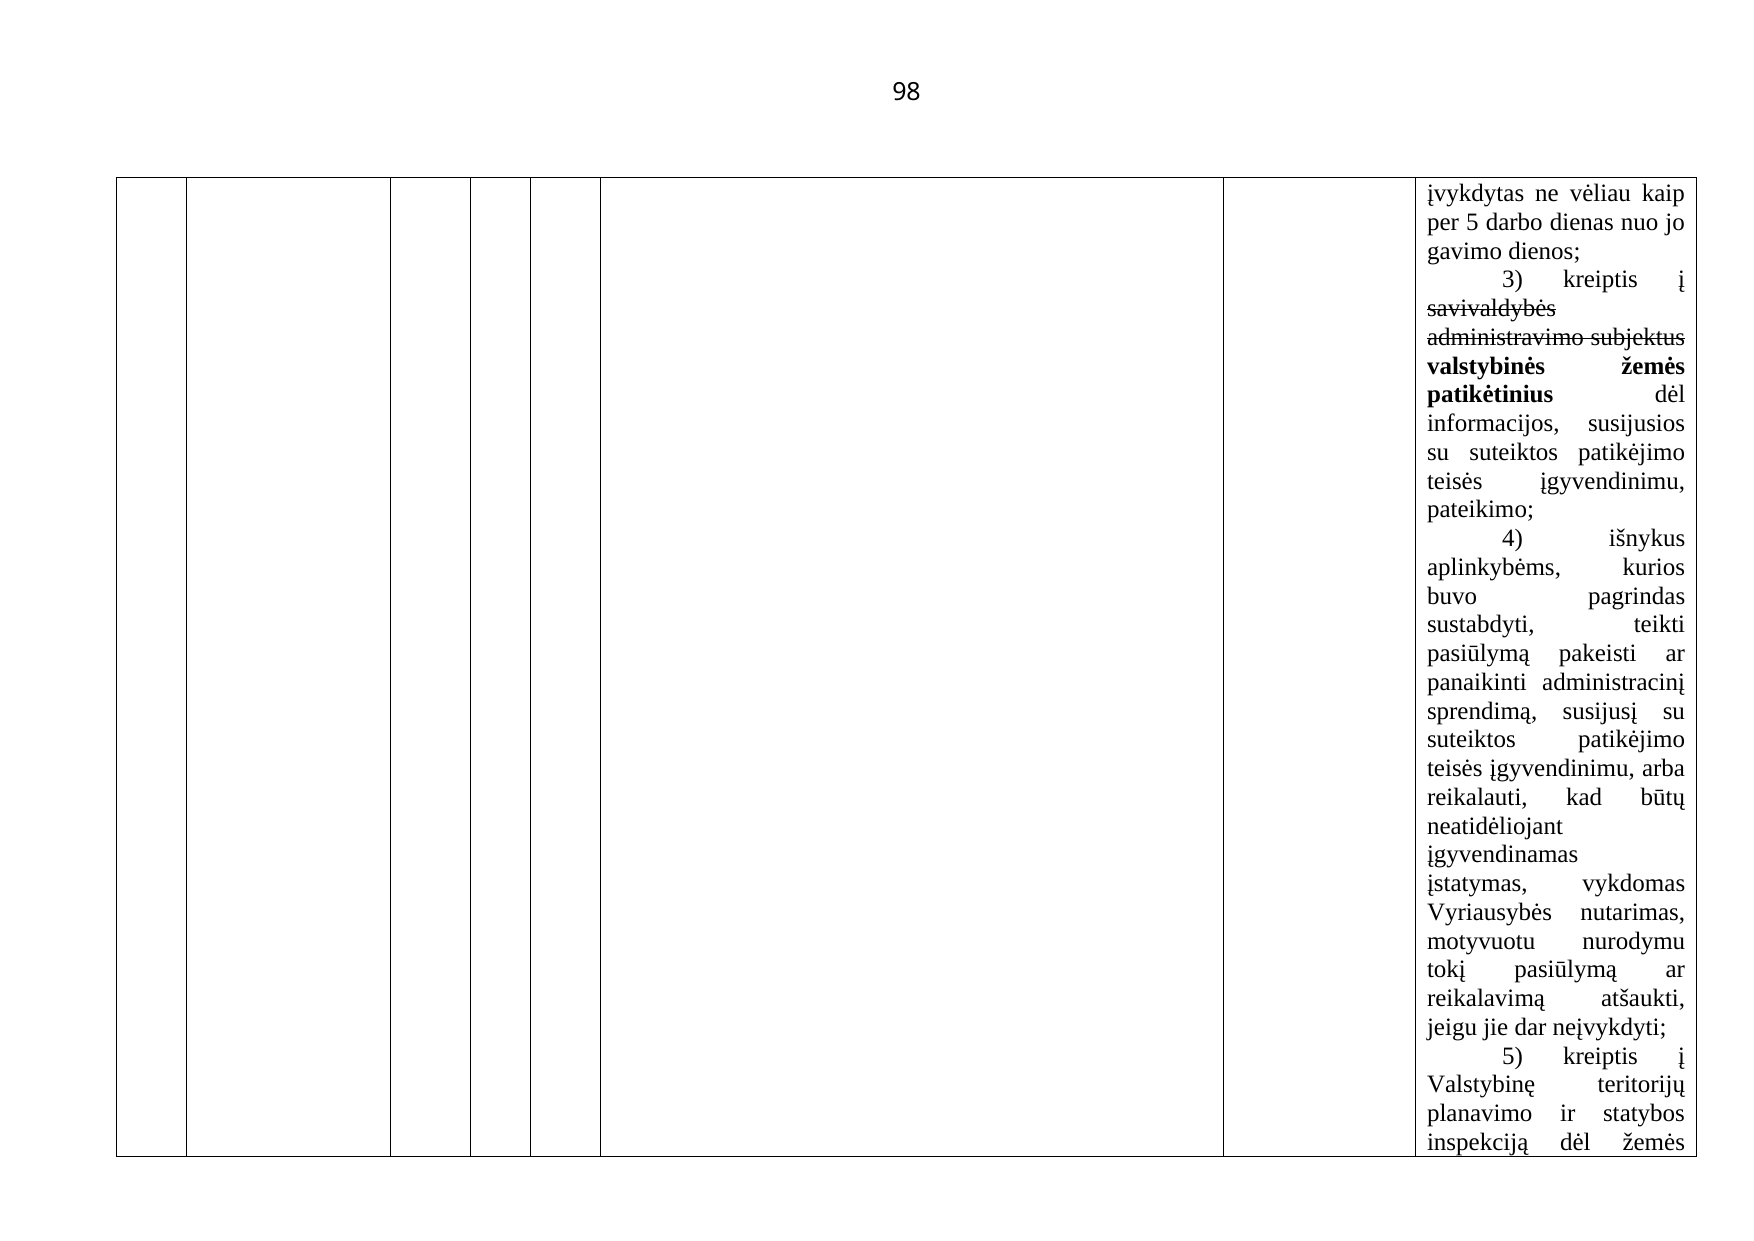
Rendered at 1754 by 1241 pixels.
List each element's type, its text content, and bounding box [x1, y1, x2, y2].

table_cell [1224, 178, 1415, 1156]
table_cell [117, 178, 186, 1156]
table_cell įvykdytas ne vėliau kaip per 5 darbo dienas nuo jo gavimo dienos; 3) kreiptis į savivaldybės administravimo subjektus valstybinės žemės patikėtinius dėl informacijos, susijusios su suteiktos patikėjimo teisės įgyvendinimu, pateikimo; 4) išnykus aplinkybėms, kurios buvo pagrindas sustabdyti, teikti pasiūlymą pakeisti ar panaikinti administracinį sprendimą, susijusį su suteiktos patikėjimo teisės įgyvendinimu, arba reikalauti, kad būtų neatidėliojant įgyvendinamas įstatymas, vykdomas Vyriausybės nutarimas, motyvuotu nurodymu tokį pasiūlymą ar reikalavimą atšaukti, jeigu jie dar neįvykdyti; 5) kreiptis į Valstybinę teritorijų planavimo ir statybos inspekciją dėl žemės [1416, 178, 1696, 1156]
table_cell [601, 178, 1223, 1156]
table_cell [391, 178, 470, 1156]
table_cell [187, 178, 390, 1156]
table_cell [471, 178, 530, 1156]
table_cell [531, 178, 600, 1156]
